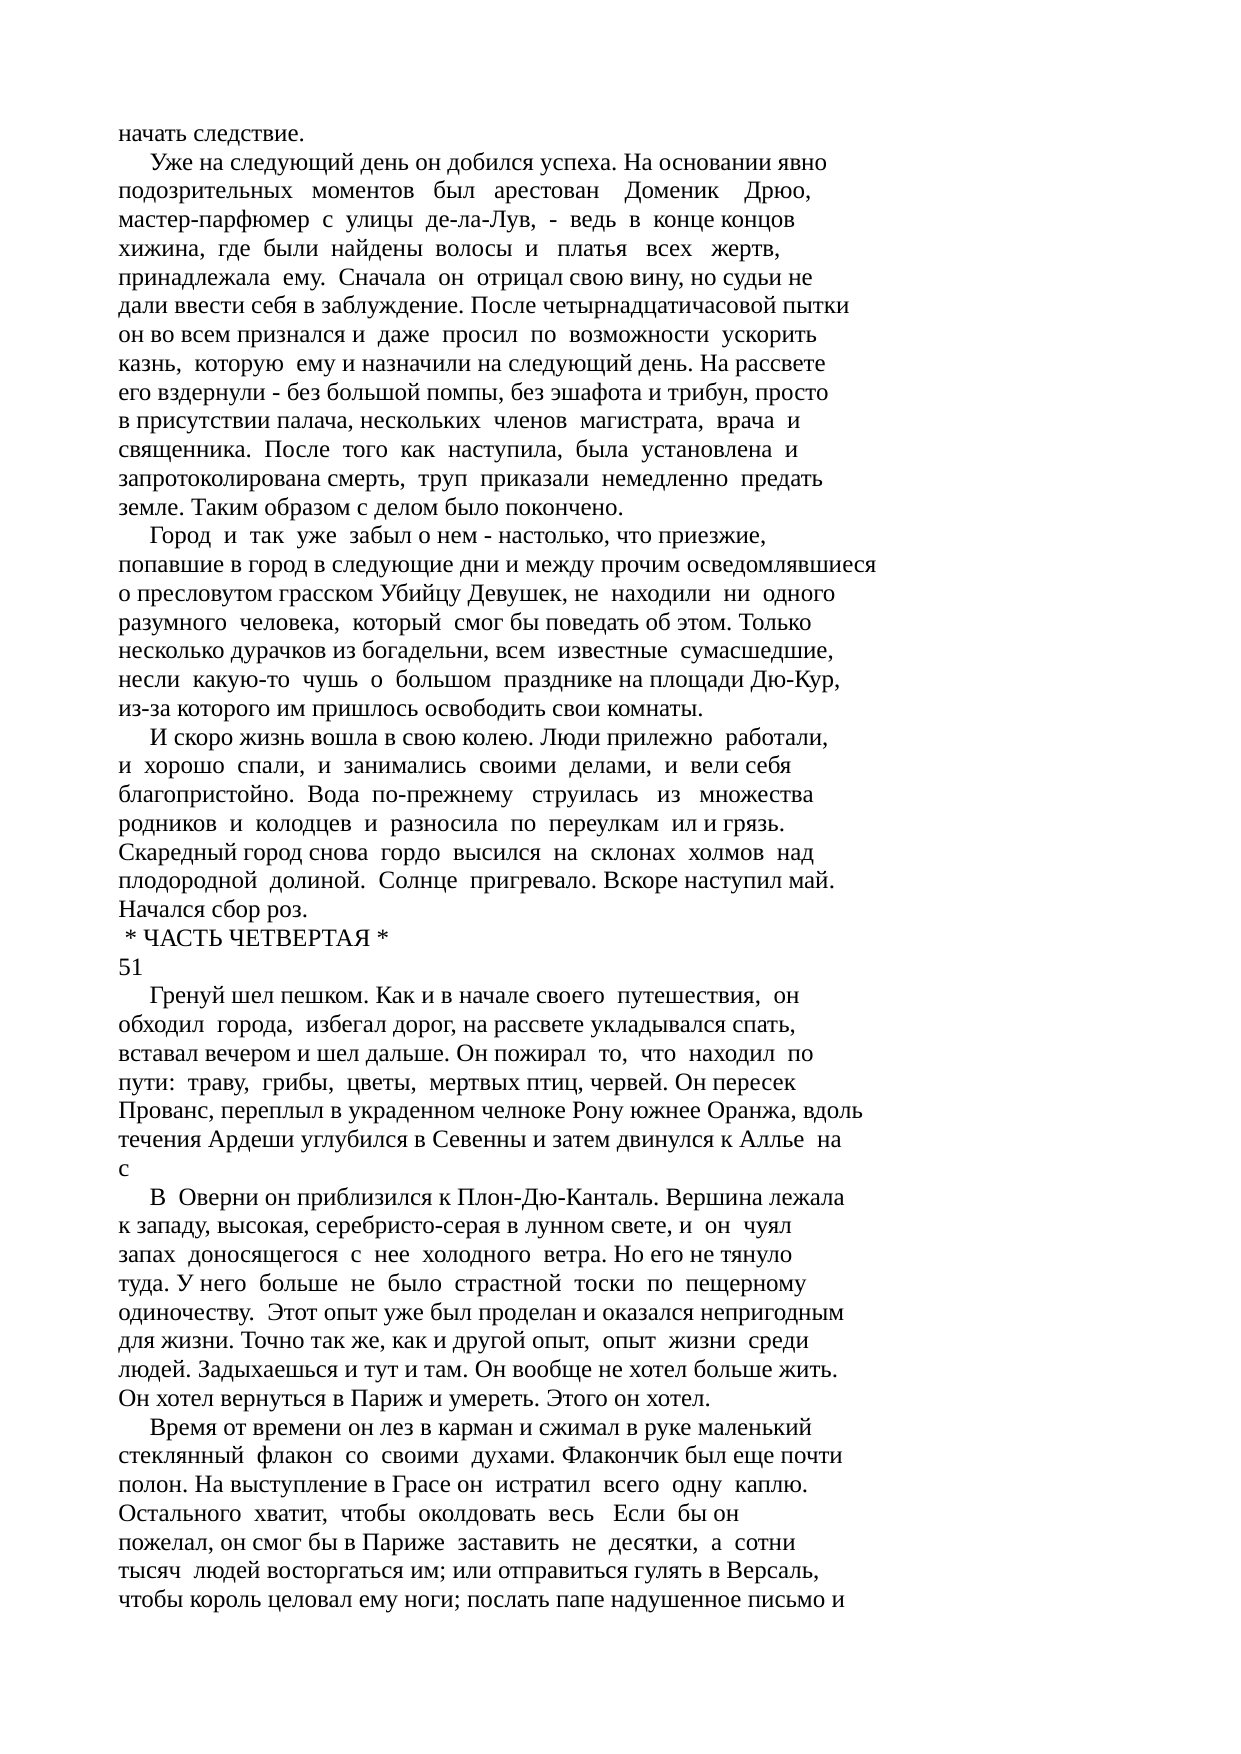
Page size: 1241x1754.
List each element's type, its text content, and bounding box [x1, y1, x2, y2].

text В Оверни он приблизился к Плон-Дю-Канталь. Вершина лежала [118, 1182, 1122, 1211]
text начать следствие. [118, 118, 1122, 147]
text Гренуй шел пешком. Как и в начале своего путешествия, он [118, 981, 1122, 1009]
text с [118, 1153, 1122, 1182]
text Время от времени он лез в карман и сжимал в руке маленький [118, 1412, 1122, 1441]
text его вздернули - без большой помпы, без эшафота и трибун, просто [118, 377, 1122, 406]
text родников и колодцев и разносила по переулкам ил и грязь. [118, 808, 1122, 837]
text течения Ардеши углубился в Севенны и затем двинулся к Аллье на [118, 1124, 1122, 1153]
text Он хотел вернуться в Париж и умереть. Этого он хотел. [118, 1383, 1122, 1412]
text казнь, которую ему и назначили на следующий день. На рассвете [118, 348, 1122, 377]
text несли какую-то чушь о большом празднике на площади Дю-Кур, [118, 664, 1122, 693]
text из-за которого им пришлось освободить свои комнаты. [118, 693, 1122, 722]
text пути: траву, грибы, цветы, мертвых птиц, червей. Он пересек [118, 1067, 1122, 1096]
text дали ввести себя в заблуждение. После четырнадцатичасовой пытки [118, 291, 1122, 319]
text он во всем признался и даже просил по возможности ускорить [118, 319, 1122, 348]
text И скоро жизнь вошла в свою колею. Люди прилежно работали, [118, 722, 1122, 751]
text земле. Таким образом с делом было покончено. [118, 492, 1122, 521]
text * ЧАСТЬ ЧЕТВЕРТАЯ * [118, 923, 1122, 952]
text чтобы король целовал ему ноги; послать папе надушенное письмо и [118, 1584, 1122, 1613]
text плодородной долиной. Солнце пригревало. Вскоре наступил май. [118, 866, 1122, 894]
text обходил города, избегал дорог, на рассвете укладывался спать, [118, 1009, 1122, 1038]
text туда. У него больше не было страстной тоски по пещерному [118, 1268, 1122, 1297]
text запротоколирована смерть, труп приказали немедленно предать [118, 463, 1122, 492]
text людей. Задыхаешься и тут и там. Он вообще не хотел больше жить. [118, 1354, 1122, 1383]
text Начался сбор роз. [118, 894, 1122, 923]
text Город и так уже забыл о нем - настолько, что приезжие, [118, 521, 1122, 549]
text Прованс, переплыл в украденном челноке Рону южнее Оранжа, вдоль [118, 1096, 1122, 1124]
text вставал вечером и шел дальше. Он пожирал то, что находил по [118, 1038, 1122, 1067]
text попавшие в город в следующие дни и между прочим осведомлявшиеся [118, 549, 1122, 578]
text хижина, где были найдены волосы и платья всех жертв, [118, 233, 1122, 262]
text 51 [118, 952, 1122, 981]
text полон. На выступление в Грасе он истратил всего одну каплю. [118, 1469, 1122, 1498]
text запах доносящегося с нее холодного ветра. Но его не тянуло [118, 1239, 1122, 1268]
text в присутствии палача, нескольких членов магистрата, врача и [118, 406, 1122, 434]
text стеклянный флакон со своими духами. Флакончик был еще почти [118, 1441, 1122, 1469]
text Скаредный город снова гордо высился на склонах холмов над [118, 837, 1122, 866]
text к западу, высокая, серебристо-серая в лунном свете, и он чуял [118, 1211, 1122, 1239]
text тысяч людей восторгаться им; или отправиться гулять в Версаль, [118, 1556, 1122, 1584]
text пожелал, он смог бы в Париже заставить не десятки, а сотни [118, 1527, 1122, 1556]
text для жизни. Точно так же, как и другой опыт, опыт жизни среди [118, 1326, 1122, 1354]
text Остального хватит, чтобы околдовать весь Если бы он [118, 1498, 1122, 1527]
text и хорошо спали, и занимались своими делами, и вели себя [118, 751, 1122, 779]
text принадлежала ему. Сначала он отрицал свою вину, но судьи не [118, 262, 1122, 291]
text несколько дурачков из богадельни, всем известные сумасшедшие, [118, 636, 1122, 664]
text одиночеству. Этот опыт уже был проделан и оказался непригодным [118, 1297, 1122, 1326]
text подозрительных моментов был арестован Доменик Дрюо, [118, 176, 1122, 204]
text разумного человека, который смог бы поведать об этом. Только [118, 607, 1122, 636]
text Уже на следующий день он добился успеха. На основании явно [118, 147, 1122, 176]
text благопристойно. Вода по-прежнему струилась из множества [118, 779, 1122, 808]
text о пресловутом грасском Убийцу Девушек, не находили ни одного [118, 578, 1122, 607]
text священника. После того как наступила, была установлена и [118, 434, 1122, 463]
text мастер-парфюмер с улицы де-ла-Лув, - ведь в конце концов [118, 204, 1122, 233]
